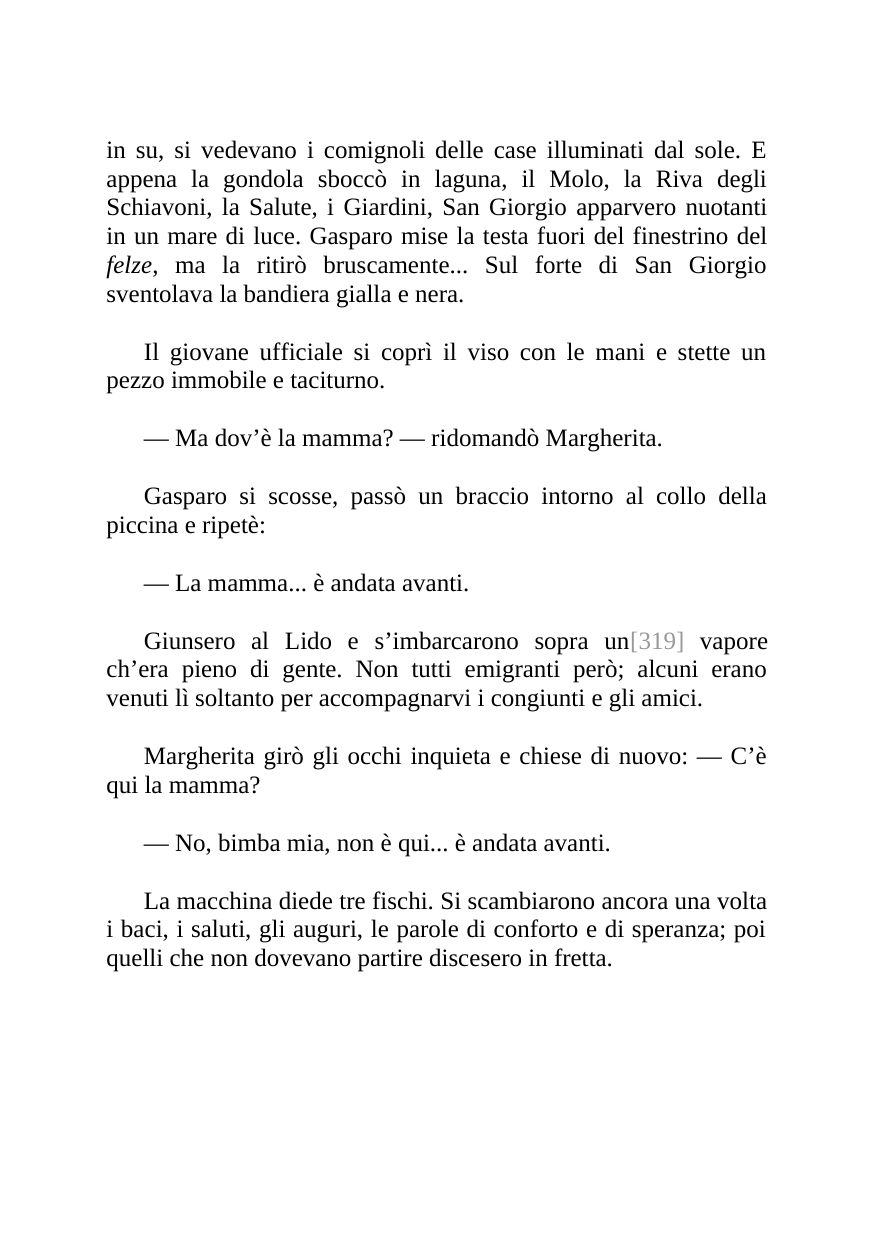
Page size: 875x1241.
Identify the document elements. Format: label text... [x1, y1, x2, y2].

text in su, si vedevano i comignoli delle case illuminati dal sole. E appena la gondola sboccò in laguna, il Molo, la Riva degli Schiavoni, la Salute, i Giardini, San Giorgio apparvero nuotanti in un mare di luce. Gasparo mise la testa fuori del finestrino del felze, ma la ritirò bruscamente... Sul forte di San Giorgio sventolava la bandiera gialla e nera. [106, 135, 768, 307]
text Il giovane ufficiale si coprì il viso con le mani e stette un pezzo immobile e taciturno. [106, 337, 768, 394]
text Gasparo si scosse, passò un braccio intorno al collo della piccina e ripetè: [106, 481, 768, 539]
text — La mamma... è andata avanti. [106, 568, 768, 597]
text Giunsero al Lido e s’imbarcarono sopra un[319] vapore ch’era pieno di gente. Non tutti emigranti però; alcuni erano venuti lì soltanto per accompagnarvi i congiunti e gli amici. [106, 626, 768, 712]
text La macchina diede tre fischi. Si scambiarono ancora una volta i baci, i saluti, gli auguri, le parole di conforto e di speranza; poi quelli che non dovevano partire discesero in fretta. [106, 886, 768, 972]
text — Ma dov’è la mamma? — ridomandò Margherita. [106, 423, 768, 452]
text — No, bimba mia, non è qui... è andata avanti. [106, 828, 768, 857]
text Margherita girò gli occhi inquieta e chiese di nuovo: — C’è qui la mamma? [106, 741, 768, 799]
